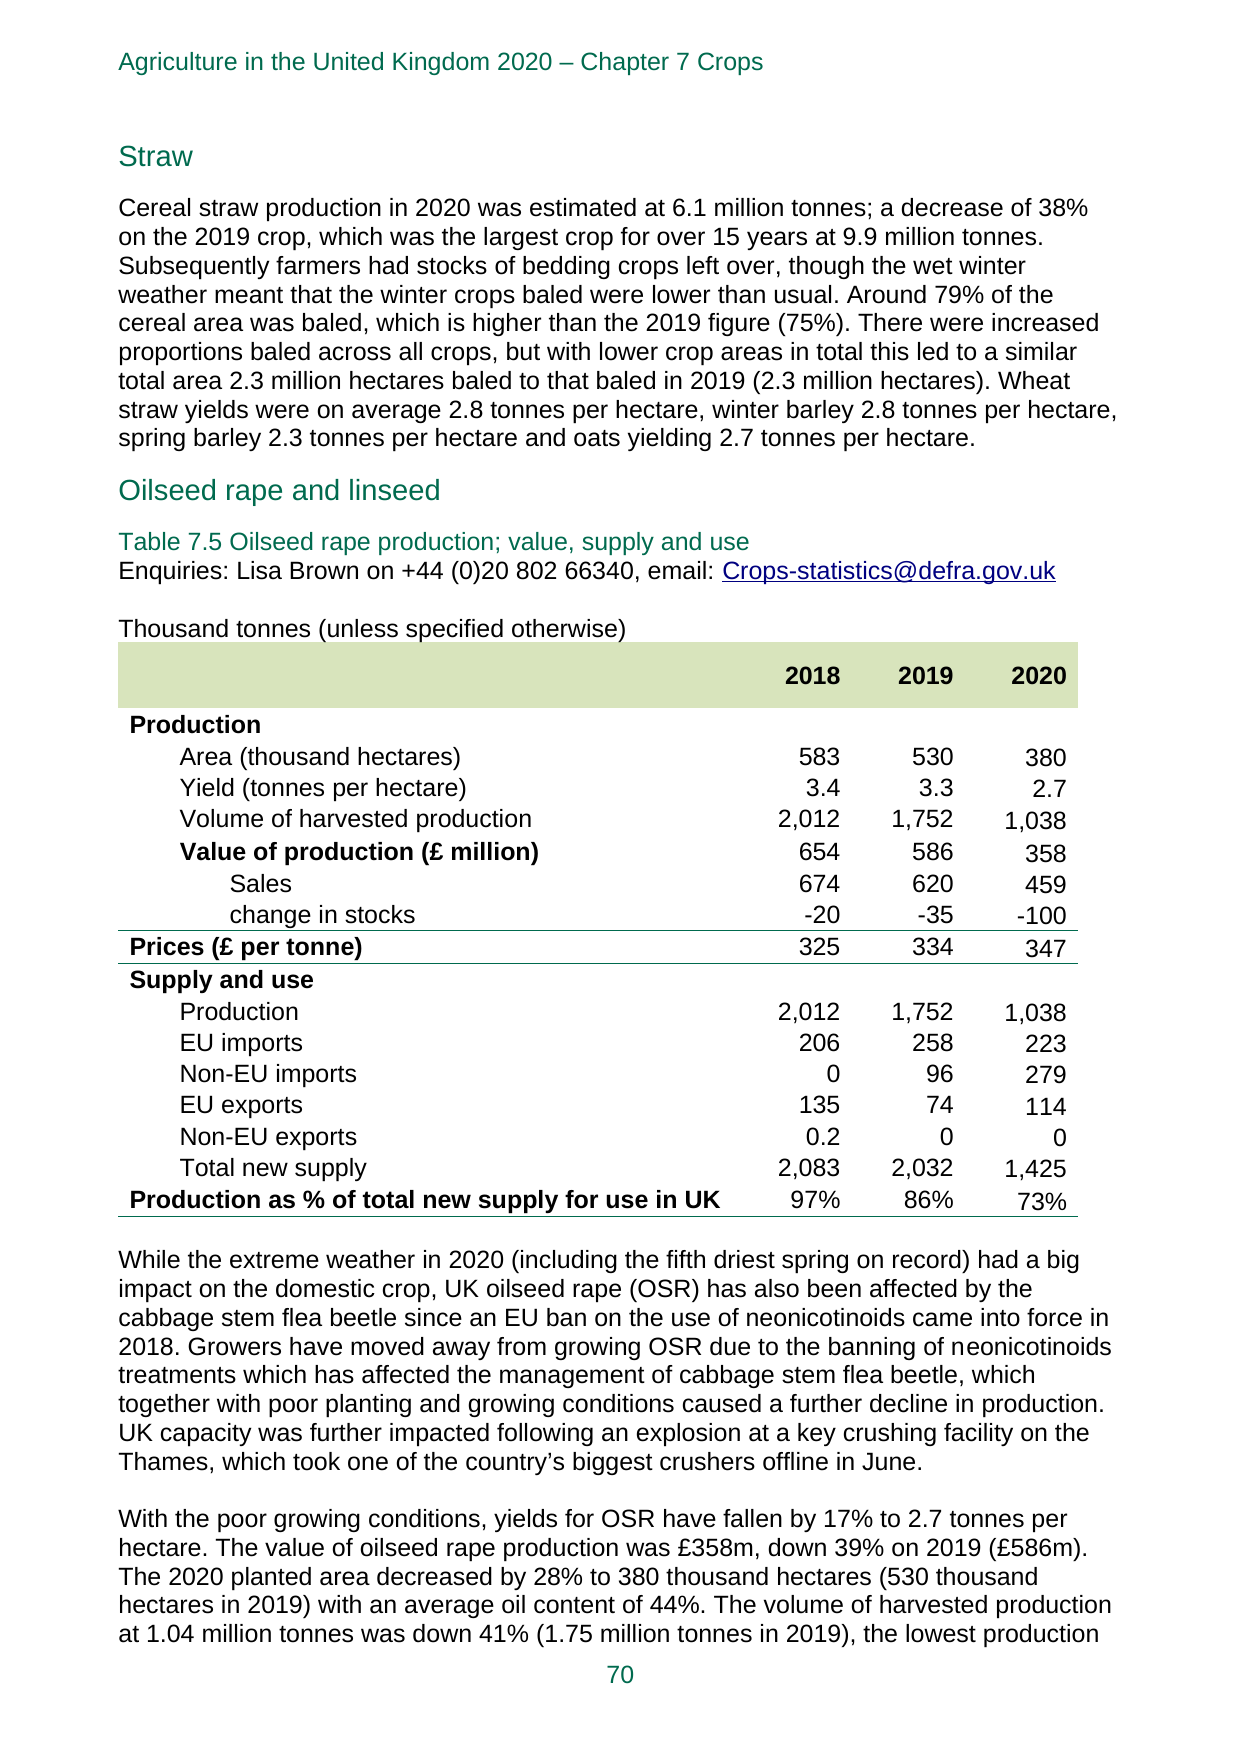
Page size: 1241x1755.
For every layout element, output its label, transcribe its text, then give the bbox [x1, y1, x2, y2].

table_cell 1,038 [965, 995, 1078, 1027]
table_cell 2,083 [738, 1152, 851, 1183]
table_cell 1,752 [851, 995, 965, 1027]
table_cell Volume of harvested production [118, 803, 738, 834]
table_cell Production [118, 995, 738, 1027]
table_cell 0 [851, 1120, 965, 1152]
table_cell 0.2 [738, 1120, 851, 1152]
table_cell change in stocks [118, 899, 738, 930]
table_cell 279 [965, 1058, 1078, 1089]
table_cell 3.4 [738, 772, 851, 803]
text While the extreme weather in 2020 (including the fifth driest spring on record) had a big impact on the domestic crop, UK oilseed rape (OSR) has also been affected by the cabbage stem flea beetle since an EU ban on the use of neonicotinoids came into force in 2018. Growers have moved away from growing OSR due to the banning of neonicotinoids treatments which has affected the management of cabbage stem flea beetle, which together with poor planting and growing conditions caused a further decline in production. UK capacity was further impacted following an explosion at a key crushing facility on the Thames, which took one of the country’s biggest crushers offline in June. [118, 1245, 1122, 1475]
table_cell Prices (£ per tonne) [118, 931, 738, 963]
table_cell Non-EU exports [118, 1120, 738, 1152]
table_cell -20 [738, 899, 851, 930]
table_cell 0 [738, 1058, 851, 1089]
table_cell [965, 708, 1078, 741]
table_cell 2,012 [738, 995, 851, 1027]
table_cell 73% [965, 1183, 1078, 1216]
table_header 2018 [738, 642, 851, 708]
table_cell 1,425 [965, 1152, 1078, 1183]
table_cell EU imports [118, 1027, 738, 1058]
table_cell 530 [851, 741, 965, 772]
table_cell Value of production (£ million) [118, 835, 738, 867]
text Cereal straw production in 2020 was estimated at 6.1 million tonnes; a decrease of 38% on the 2019 crop, which was the largest crop for over 15 years at 9.9 million tonnes. Subsequently farmers had stocks of bedding crops left over, though the wet winter weather meant that the winter crops baled were lower than usual. Around 79% of the cereal area was baled, which is higher than the 2019 figure (75%). There were increased proportions baled across all crops, but with lower crop areas in total this led to a similar total area 2.3 million hectares baled to that baled in 2019 (2.3 million hectares). Wheat straw yields were on average 2.8 tonnes per hectare, winter barley 2.8 tonnes per hectare, spring barley 2.3 tonnes per hectare and oats yielding 2.7 tonnes per hectare. [118, 193, 1122, 452]
table_cell 206 [738, 1027, 851, 1058]
table_cell 358 [965, 835, 1078, 867]
table_cell EU exports [118, 1089, 738, 1120]
text With the poor growing conditions, yields for OSR have fallen by 17% to 2.7 tonnes per hectare. The value of oilseed rape production was £358m, down 39% on 2019 (£586m). The 2020 planted area decreased by 28% to 380 thousand hectares (530 thousand hectares in 2019) with an average oil content of 44%. The volume of harvested production at 1.04 million tonnes was down 41% (1.75 million tonnes in 2019), the lowest production [118, 1504, 1122, 1648]
table_cell 674 [738, 867, 851, 898]
table_cell -35 [851, 899, 965, 930]
table_cell Production as % of total new supply for use in UK [118, 1183, 738, 1216]
table_cell 586 [851, 835, 965, 867]
subtitle Straw [118, 139, 1122, 172]
table_cell 223 [965, 1027, 1078, 1058]
table_cell 3.3 [851, 772, 965, 803]
table_cell 334 [851, 931, 965, 963]
table_cell 114 [965, 1089, 1078, 1120]
table_cell 97% [738, 1183, 851, 1216]
table_cell Supply and use [118, 964, 738, 995]
table_cell 380 [965, 741, 1078, 772]
table_cell [851, 964, 965, 995]
table_header 2019 [851, 642, 965, 708]
table_cell 74 [851, 1089, 965, 1120]
table_header 2020 [965, 642, 1078, 708]
table_cell 2,012 [738, 803, 851, 834]
table_cell 86% [851, 1183, 965, 1216]
table_cell 135 [738, 1089, 851, 1120]
table_cell 0 [965, 1120, 1078, 1152]
table_cell 583 [738, 741, 851, 772]
table_cell [851, 708, 965, 741]
table_cell 1,038 [965, 803, 1078, 834]
table_cell 654 [738, 835, 851, 867]
table_cell 325 [738, 931, 851, 963]
table_cell 459 [965, 867, 1078, 898]
subtitle Table 7.5 Oilseed rape production; value, supply and use [118, 527, 1122, 556]
table_cell 1,752 [851, 803, 965, 834]
table_cell 258 [851, 1027, 965, 1058]
table_cell Area (thousand hectares) [118, 741, 738, 772]
table_cell Production [118, 708, 738, 741]
table_cell 2.7 [965, 772, 1078, 803]
table_cell 347 [965, 931, 1078, 963]
text Enquiries: Lisa Brown on +44 (0)20 802 66340, email: Crops-statistics@defra.gov.uk [118, 556, 1122, 585]
table_cell 620 [851, 867, 965, 898]
subtitle Oilseed rape and linseed [118, 473, 1122, 506]
table_cell 2,032 [851, 1152, 965, 1183]
table_cell Total new supply [118, 1152, 738, 1183]
table_cell [965, 964, 1078, 995]
table_cell [738, 964, 851, 995]
table_cell Sales [118, 867, 738, 898]
table_cell Yield (tonnes per hectare) [118, 772, 738, 803]
table_cell [738, 708, 851, 741]
table_header [118, 642, 738, 708]
table_cell -100 [965, 899, 1078, 930]
text Thousand tonnes (unless specified otherwise) [118, 613, 1122, 642]
table_cell Non-EU imports [118, 1058, 738, 1089]
table_cell 96 [851, 1058, 965, 1089]
